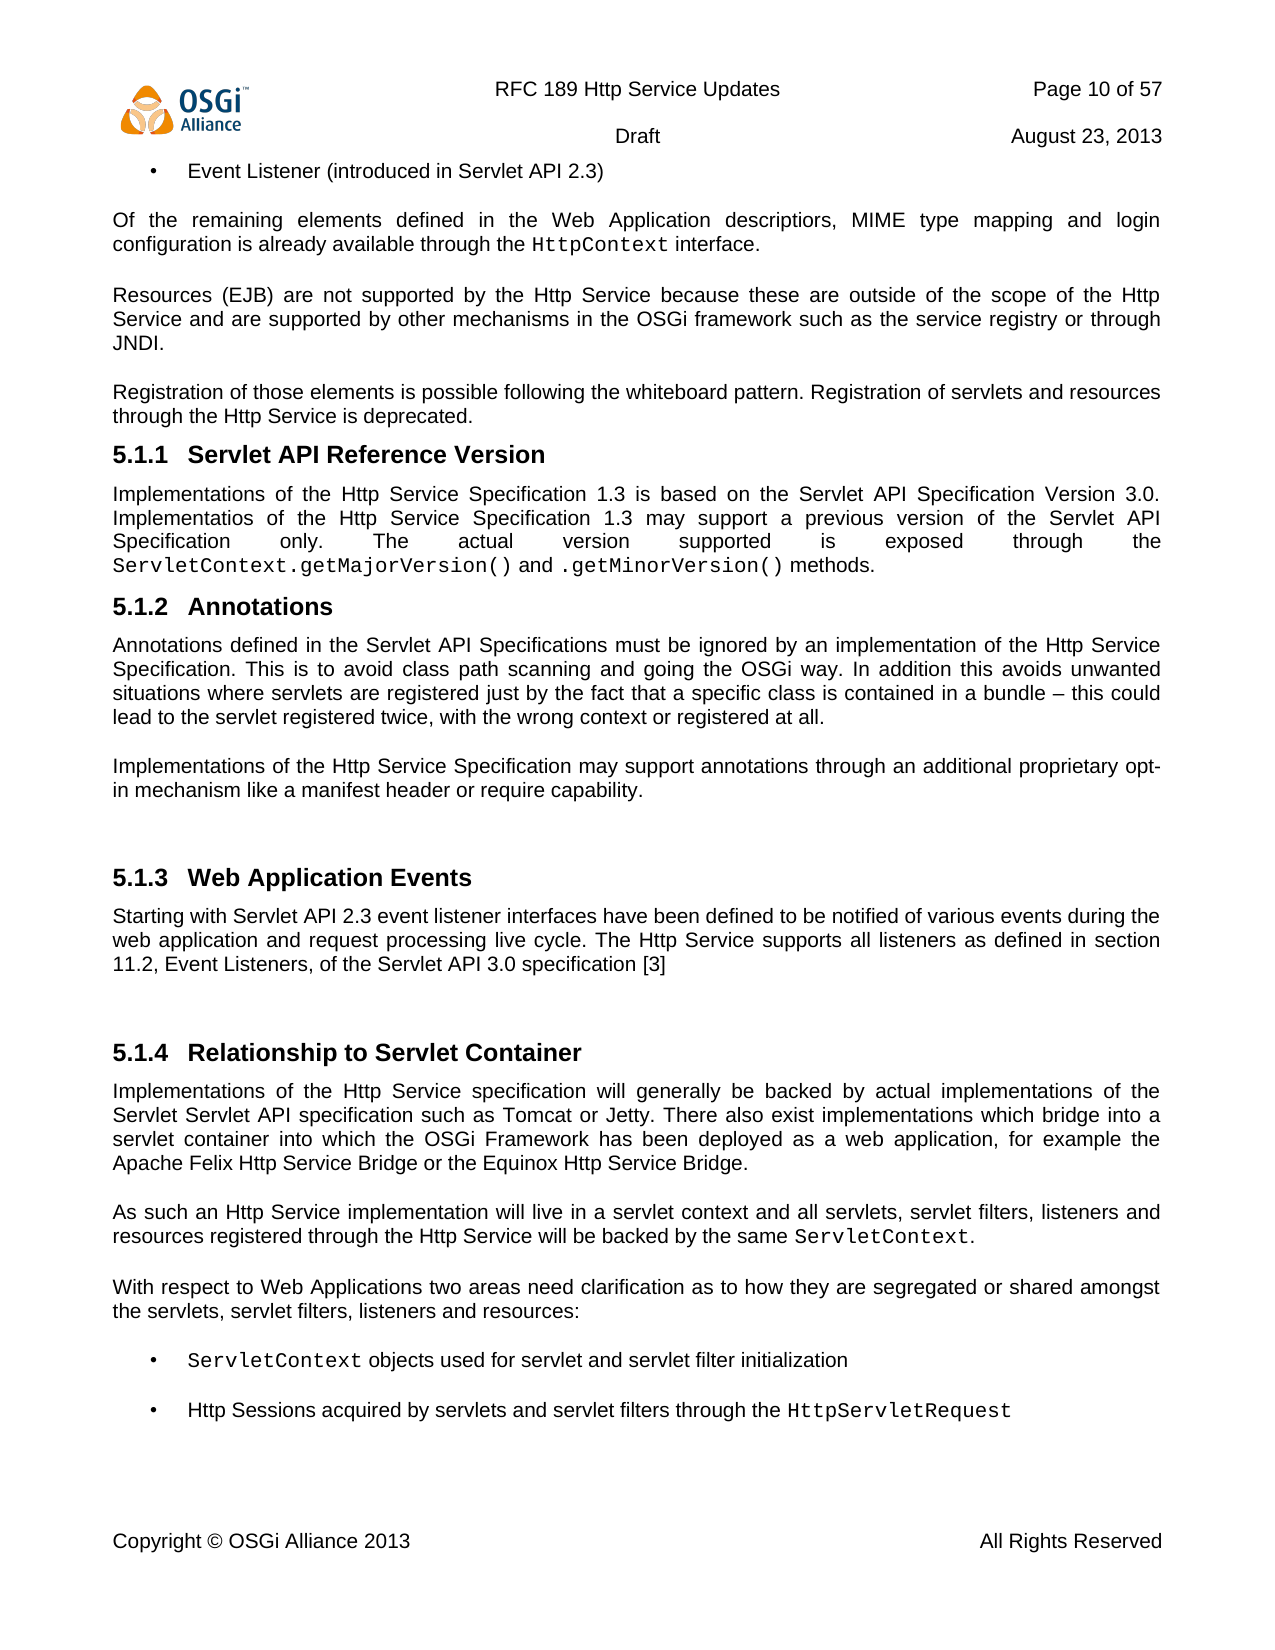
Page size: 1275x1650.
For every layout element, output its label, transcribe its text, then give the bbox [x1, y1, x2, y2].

subtitle Annotations [112, 592, 1162, 620]
text As such an Http Service implementation will live in a servlet context and all servlets, servlet filters, listeners and resources registered through the Http Service will be backed by the same ServletContext. [112, 1200, 1162, 1249]
list Event Listener (introduced in Servlet API 2.3) [150, 159, 1162, 183]
subtitle Servlet API Reference Version [112, 440, 1162, 469]
picture [113, 78, 257, 142]
subtitle Relationship to Servlet Container [112, 1038, 1162, 1066]
text Of the remaining elements defined in the Web Application descriptiors, MIME type mapping and login configuration is already available through the HttpContext interface. [112, 208, 1162, 258]
text Registration of those elements is possible following the whiteboard pattern. Registration of servlets and resources through the Http Service is deprecated. [112, 380, 1162, 428]
text Implementations of the Http Service Specification 1.3 is based on the Servlet API Specification Version 3.0. Implementatios of the Http Service Specification 1.3 may support a previous version of the Servlet API Specification only. The actual version supported is exposed through the ServletContext.getMajorVersion() and .getMinorVersion() methods. [112, 481, 1162, 579]
text With respect to Web Applications two areas need clarification as to how they are segregated or shared amongst the servlets, servlet filters, listeners and resources: [112, 1274, 1162, 1322]
text Implementations of the Http Service specification will generally be backed by actual implementations of the Servlet Servlet API specification such as Tomcat or Jetty. There also exist implementations which bridge into a servlet container into which the OSGi Framework has been deployed as a web application, for example the Apache Felix Http Service Bridge or the Equinox Http Service Bridge. [112, 1079, 1162, 1175]
text Implementations of the Http Service Specification may support annotations through an additional proprietary opt-in mechanism like a manifest header or require capability. [112, 754, 1162, 802]
list Http Sessions acquired by servlets and servlet filters through the HttpServletRequest [150, 1398, 1162, 1424]
text Annotations defined in the Servlet API Specifications must be ignored by an implementation of the Http Service Specification. This is to avoid class path scanning and going the OSGi way. In addition this avoids unwanted situations where servlets are registered just by the fact that a specific class is contained in a bundle – this could lead to the servlet registered twice, with the wrong context or registered at all. [112, 633, 1162, 729]
list ServletContext objects used for servlet and servlet filter initialization [150, 1347, 1162, 1373]
subtitle Web Application Events [112, 863, 1162, 892]
text Resources (EJB) are not supported by the Http Service because these are outside of the scope of the Http Service and are supported by other mechanisms in the OSGi framework such as the service registry or through JNDI. [112, 283, 1162, 355]
text Starting with Servlet API 2.3 event listener interfaces have been defined to be notified of various events during the web application and request processing live cycle. The Http Service supports all listeners as defined in section 11.2, Event Listeners, of the Servlet API 3.0 specification [3]. [112, 904, 1162, 976]
